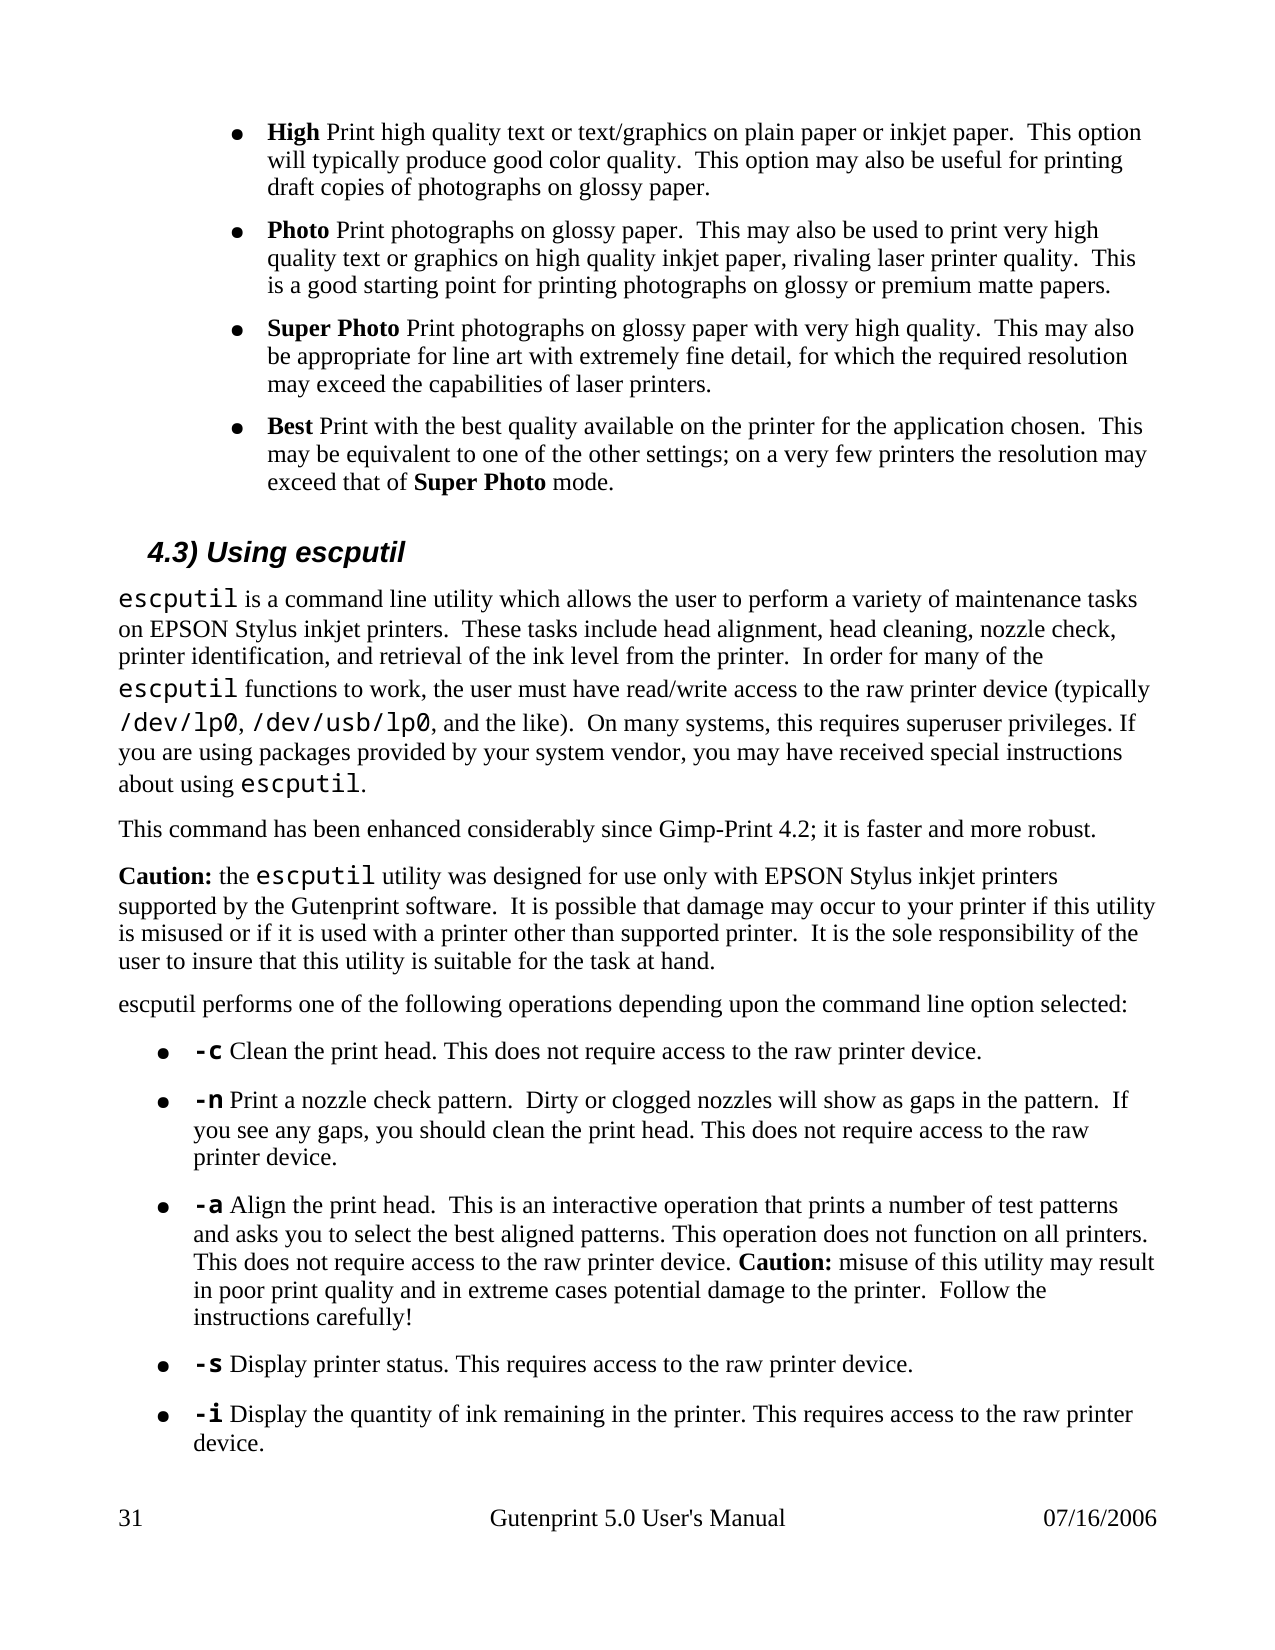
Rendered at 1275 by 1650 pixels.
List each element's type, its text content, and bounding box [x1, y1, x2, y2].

text escputil is a command line utility which allows the user to perform a variety of maintenance tasks on EPSON Stylus inkjet printers. These tasks include head alignment, head cleaning, nozzle check, printer identification, and retrieval of the ink level from the printer. In order for many of the escputil functions to work, the user must have read/write access to the raw printer device (typically /dev/lp0, /dev/usb/lp0, and the like). On many systems, this requires superuser privileges. If you are using packages provided by your system vendor, you may have received special instructions about using escputil. [118, 581, 1157, 800]
list -c Clean the print head. This does not require access to the raw printer device. [156, 1033, 1157, 1067]
text Caution: the escputil utility was designed for use only with EPSON Stylus inkjet printers supported by the Gutenprint software. It is possible that damage may occur to your printer if this utility is misused or if it is used with a printer other than supported printer. It is the sole responsibility of the user to insure that this utility is suitable for the task at hand. [118, 858, 1157, 975]
text This command has been enhanced considerably since Gimp-Print 4.2; it is faster and more robust. [118, 815, 1157, 843]
list Best Print with the best quality available on the printer for the application chosen. This may be equivalent to one of the other settings; on a very few printers the resolution may exceed that of Super Photo mode. [229, 412, 1157, 496]
list High Print high quality text or text/graphics on plain paper or inkjet paper. This option will typically produce good color quality. This option may also be useful for printing draft copies of photographs on glossy paper. [229, 118, 1157, 201]
list -s Display printer status. This requires access to the raw printer device. [156, 1346, 1157, 1380]
list -a Align the print head. This is an interactive operation that prints a number of test patterns and asks you to select the best aligned patterns. This operation does not function on all printers. This does not require access to the raw printer device. Caution: misuse of this utility may result in poor print quality and in extreme cases potential damage to the printer. Follow the instructions carefully! [156, 1186, 1157, 1331]
list Photo Print photographs on glossy paper. This may also be used to print very high quality text or graphics on high quality inkjet paper, rivaling laser printer quality. This is a good starting point for printing photographs on glossy or premium matte papers. [229, 216, 1157, 299]
list -n Print a nozzle check pattern. Dirty or clogged nozzles will show as gaps in the pattern. If you see any gaps, you should clean the print head. This does not require access to the raw printer device. [156, 1082, 1157, 1171]
text escputil performs one of the following operations depending upon the command line option selected: [118, 990, 1157, 1018]
list -i Display the quantity of ink remaining in the printer. This requires access to the raw printer device. [156, 1395, 1157, 1457]
subtitle Using escputil [148, 536, 1157, 568]
list Super Photo Print photographs on glossy paper with very high quality. This may also be appropriate for line art with extremely fine detail, for which the required resolution may exceed the capabilities of laser printers. [229, 314, 1157, 397]
